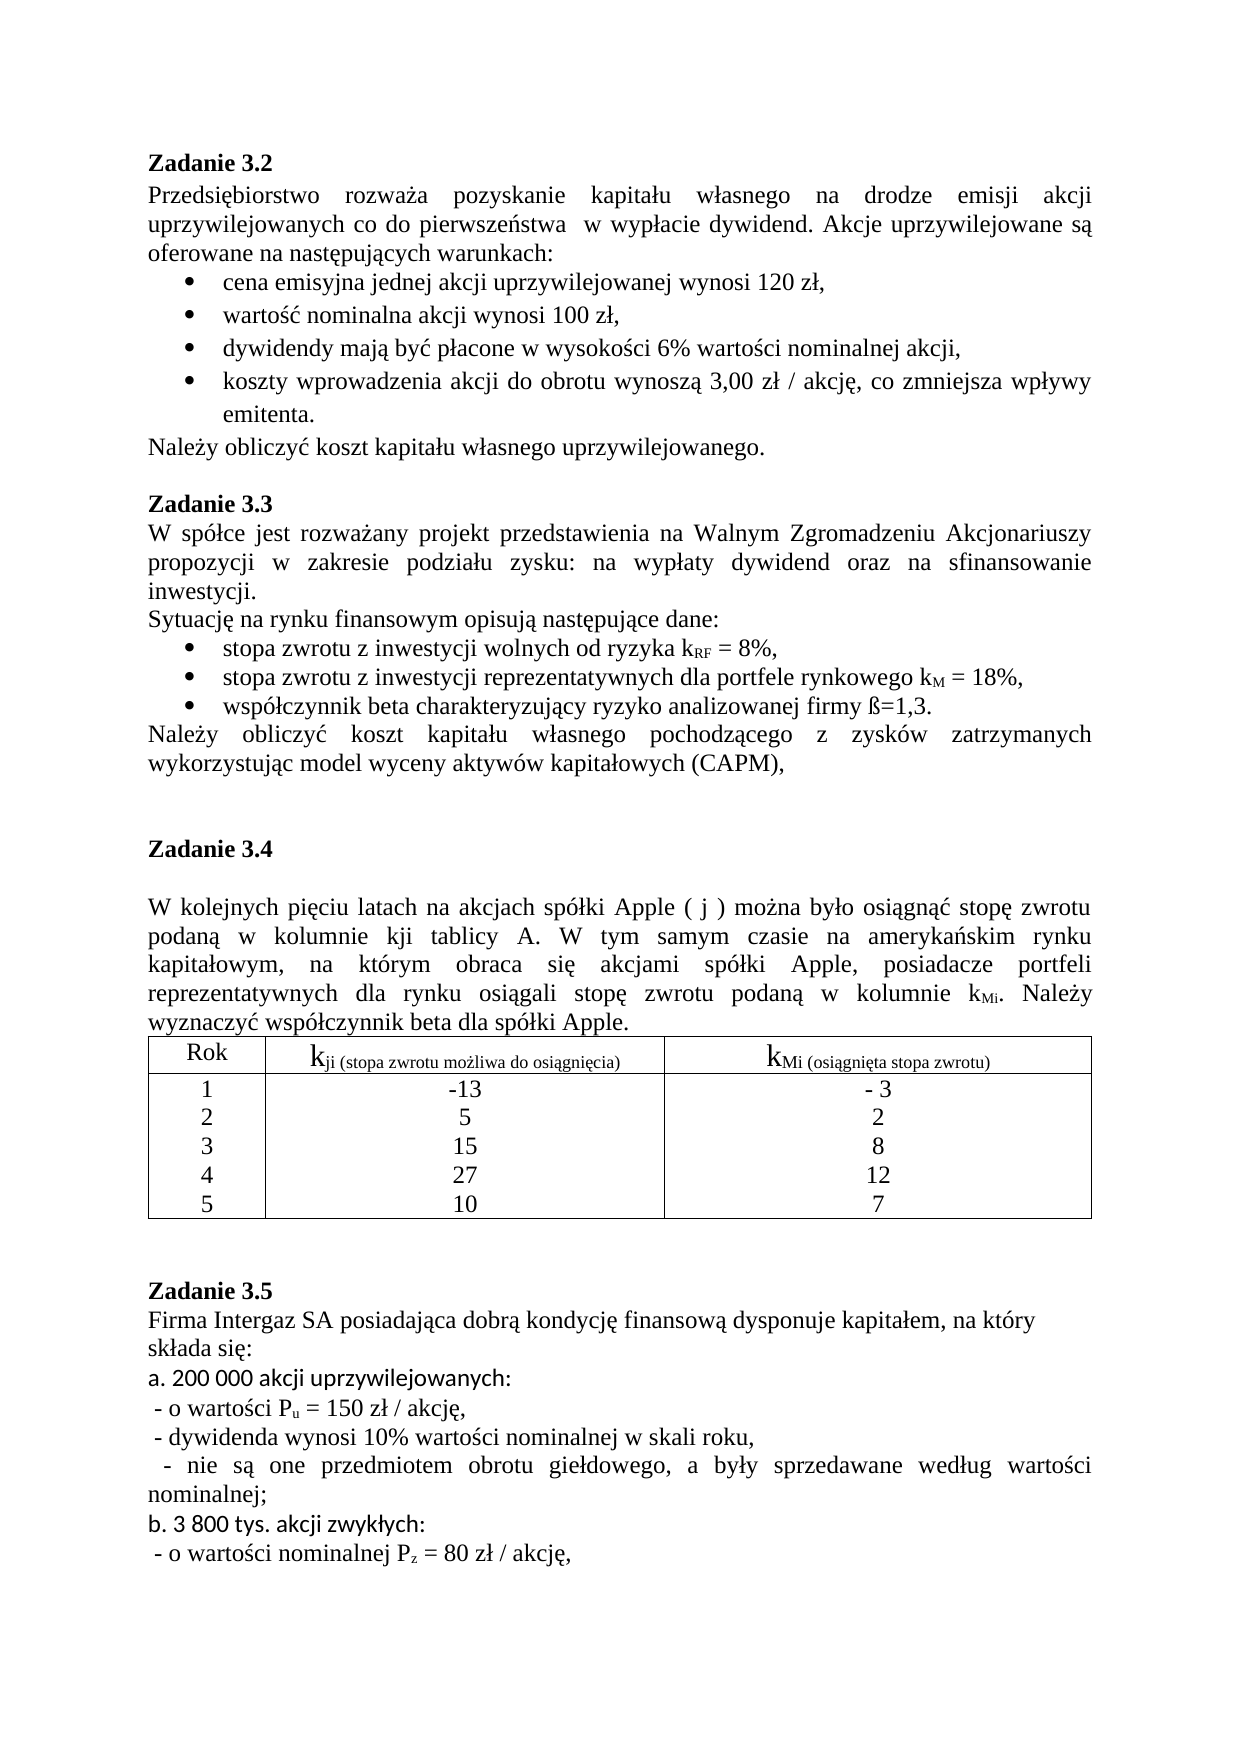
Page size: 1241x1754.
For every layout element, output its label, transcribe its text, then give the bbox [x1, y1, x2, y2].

list stopa zwrotu z inwestycji reprezentatywnych dla portfele rynkowego kM = 18%, [185, 662, 1093, 691]
list - o wartości nominalnej Pz = 80 zł / akcję, [148, 1538, 1093, 1567]
table_header kMi (osiągnięta stopa zwrotu) [665, 1037, 1091, 1073]
subtitle Zadanie 3.4 [148, 834, 1093, 863]
list dywidendy mają być płacone w wysokości 6% wartości nominalnej akcji, [185, 333, 1093, 362]
text W spółce jest rozważany projekt przedstawienia na Walnym Zgromadzeniu Akcjonariuszy propozycji w zakresie podziału zysku: na wypłaty dywidend oraz na sfinansowanie inwestycji. [148, 518, 1093, 604]
list - o wartości Pu = 150 zł / akcję, [148, 1393, 1093, 1422]
text Zadanie 3.3 [148, 489, 1093, 518]
text Firma Intergaz SA posiadająca dobrą kondycję finansową dysponuje kapitałem, na który składa się: [148, 1305, 1093, 1362]
text Zadanie 3.5 [148, 1276, 1093, 1305]
text W kolejnych pięciu latach na akcjach spółki Apple ( j ) można było osiągnąć stopę zwrotu podaną w kolumnie kji tablicy A. W tym samym czasie na amerykańskim rynku kapitałowym, na którym obraca się akcjami spółki Apple, posiadacze portfeli reprezentatywnych dla rynku osiągali stopę zwrotu podaną w kolumnie kMi. Należy wyznaczyć współczynnik beta dla spółki Apple. [148, 892, 1093, 1036]
text Należy obliczyć koszt kapitału własnego uprzywilejowanego. [148, 432, 1093, 461]
table_cell -13 5 15 27 10 [266, 1074, 664, 1217]
table_cell - 3 2 8 12 7 [665, 1074, 1091, 1217]
text a. 200 000 akcji uprzywilejowanych: [148, 1362, 1093, 1393]
text Przedsiębiorstwo rozważa pozyskanie kapitału własnego na drodze emisji akcji uprzywilejowanych co do pierwszeństwa w wypłacie dywidend. Akcje uprzywilejowane są oferowane na następujących warunkach: [148, 181, 1093, 267]
list współczynnik beta charakteryzujący ryzyko analizowanej firmy ß=1,3. [185, 691, 1093, 719]
list stopa zwrotu z inwestycji wolnych od ryzyka kRF = 8%, [185, 633, 1093, 662]
subtitle Zadanie 3.2 [148, 148, 1093, 176]
table_header Rok [149, 1037, 265, 1073]
list wartość nominalna akcji wynosi 100 zł, [185, 300, 1093, 329]
table_header kji (stopa zwrotu możliwa do osiągnięcia) [266, 1037, 664, 1073]
list - dywidenda wynosi 10% wartości nominalnej w skali roku, [148, 1422, 1093, 1450]
text b. 3 800 tys. akcji zwykłych: [148, 1508, 1093, 1538]
text Sytuację na rynku finansowym opisują następujące dane: [148, 604, 1093, 633]
list cena emisyjna jednej akcji uprzywilejowanej wynosi 120 zł, [185, 267, 1093, 296]
list - nie są one przedmiotem obrotu giełdowego, a były sprzedawane według wartości nominalnej; [148, 1450, 1093, 1508]
text Należy obliczyć koszt kapitału własnego pochodzącego z zysków zatrzymanych wykorzystując model wyceny aktywów kapitałowych (CAPM), [148, 719, 1093, 777]
list koszty wprowadzenia akcji do obrotu wynoszą 3,00 zł / akcję, co zmniejsza wpływy emitenta. [185, 366, 1093, 428]
table_cell 1 2 3 4 5 [149, 1074, 265, 1217]
